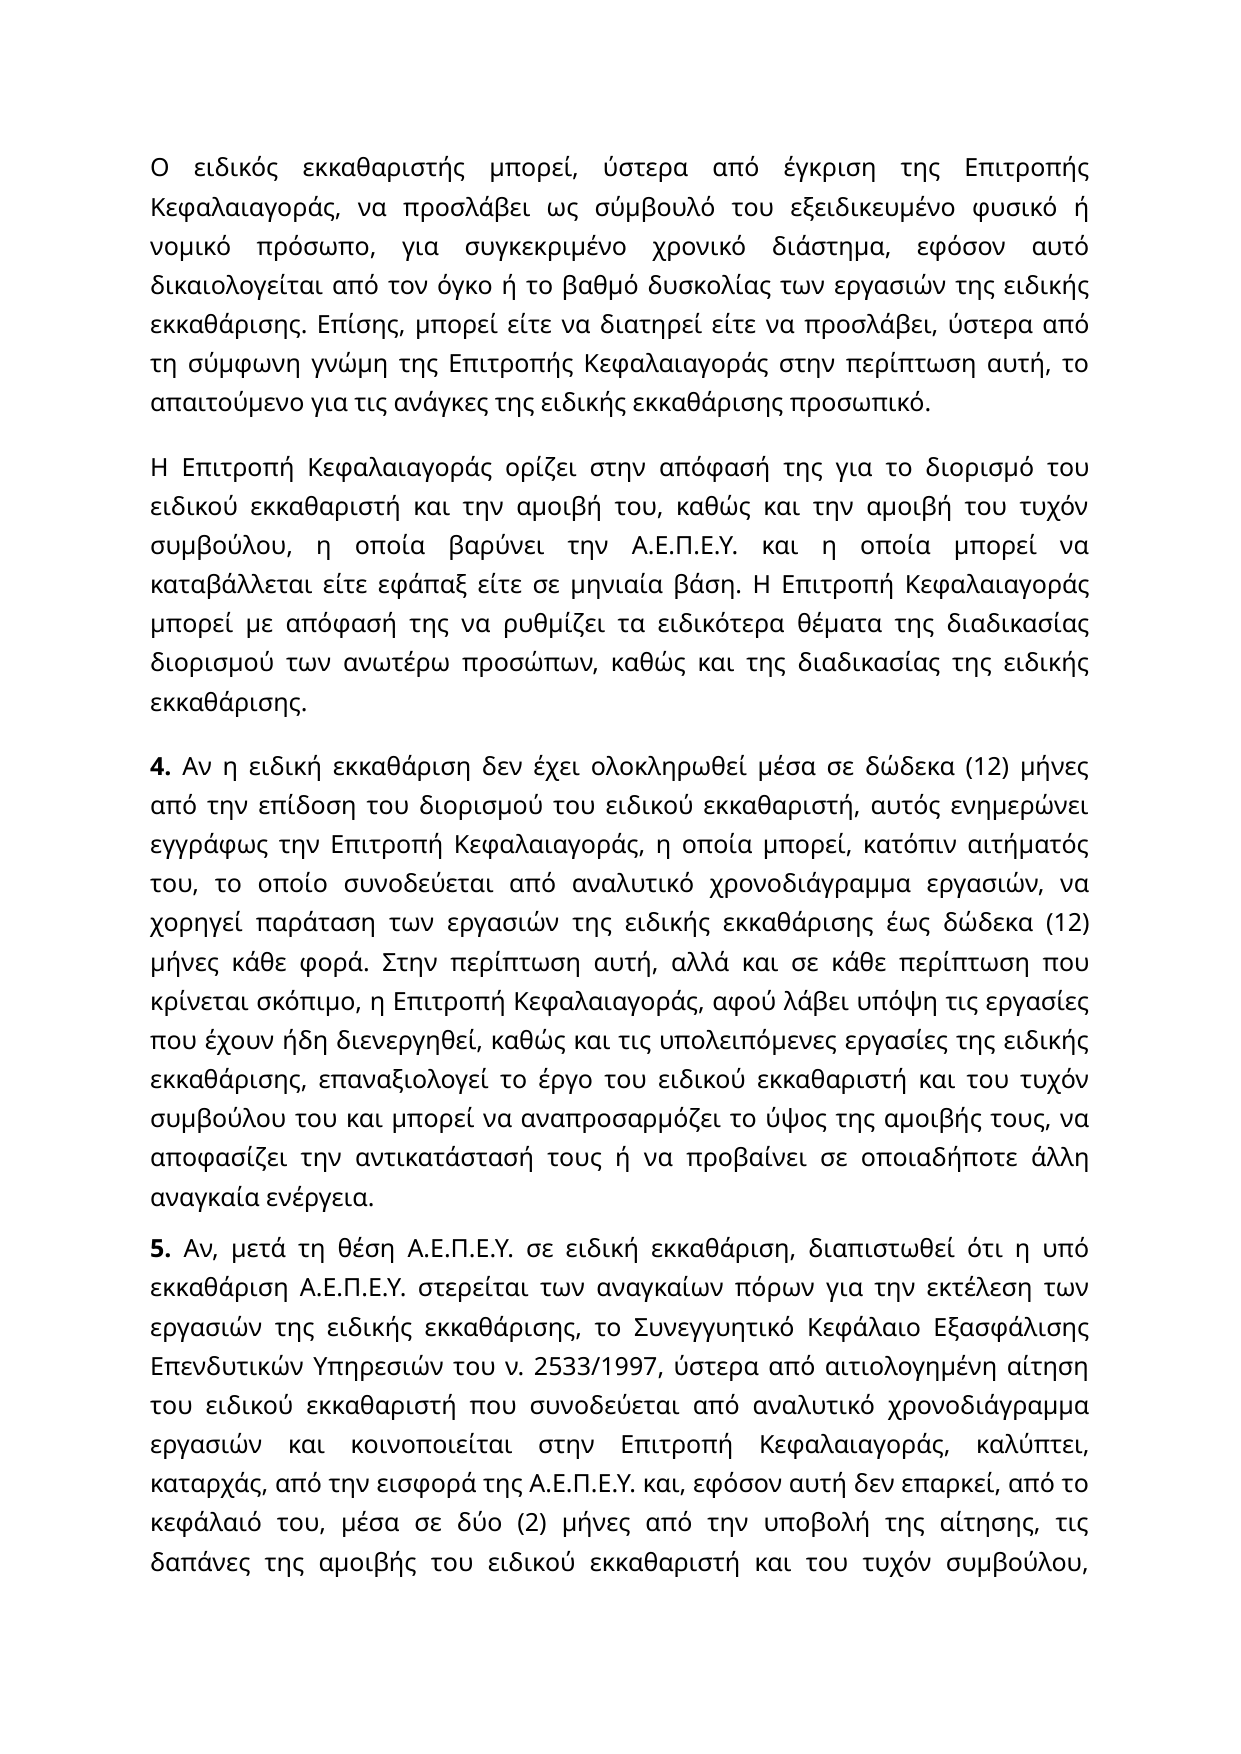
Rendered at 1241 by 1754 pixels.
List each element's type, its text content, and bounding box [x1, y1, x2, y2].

text 4. Αν η ειδική εκκαθάριση δεν έχει ολοκληρωθεί μέσα σε δώδεκα (12) μήνες από την επίδοση του διορισμού του ειδικού εκκαθαριστή, αυτός ενημερώνει εγγράφως την Επιτροπή Κεφαλαιαγοράς, η οποία μπορεί, κατόπιν αιτήματός του, το οποίο συνοδεύεται από αναλυτικό χρονοδιάγραμμα εργασιών, να χορηγεί παράταση των εργασιών της ειδικής εκκαθάρισης έως δώδεκα (12) μήνες κάθε φορά. Στην περίπτωση αυτή, αλλά και σε κάθε περίπτωση που κρίνεται σκόπιμο, η Επιτροπή Κεφαλαιαγοράς, αφού λάβει υπόψη τις εργασίες που έχουν ήδη διενεργηθεί, καθώς και τις υπολειπόμενες εργασίες της ειδικής εκκαθάρισης, επαναξιολογεί το έργο του ειδικού εκκαθαριστή και του τυχόν συμβούλου του και μπορεί να αναπροσαρμόζει το ύψος της αμοιβής τους, να αποφασίζει την αντικατάστασή τους ή να προβαίνει σε οποιαδήποτε άλλη αναγκαία ενέργεια. [150, 748, 1090, 1213]
text 5. Αν, μετά τη θέση Α.Ε.Π.Ε.Υ. σε ειδική εκκαθάριση, διαπιστωθεί ότι η υπό εκκαθάριση Α.Ε.Π.Ε.Υ. στερείται των αναγκαίων πόρων για την εκτέλεση των εργασιών της ειδικής εκκαθάρισης, το Συνεγγυητικό Κεφάλαιο Εξασφάλισης Επενδυτικών Υπηρεσιών του ν. 2533/1997, ύστερα από αιτιολογημένη αίτηση του ειδικού εκκαθαριστή που συνοδεύεται από αναλυτικό χρονοδιάγραμμα εργασιών και κοινοποιείται στην Επιτροπή Κεφαλαιαγοράς, καλύπτει, καταρχάς, από την εισφορά της Α.Ε.Π.Ε.Υ. και, εφόσον αυτή δεν επαρκεί, από το κεφάλαιό του, μέσα σε δύο (2) μήνες από την υποβολή της αίτησης, τις δαπάνες της αμοιβής του ειδικού εκκαθαριστή και του τυχόν συμβούλου, [150, 1231, 1090, 1578]
text Ο ειδικός εκκαθαριστής μπορεί, ύστερα από έγκριση της Επιτροπής Κεφαλαιαγοράς, να προσλάβει ως σύμβουλό του εξειδικευμένο φυσικό ή νομικό πρόσωπο, για συγκεκριμένο χρονικό διάστημα, εφόσον αυτό δικαιολογείται από τον όγκο ή το βαθμό δυσκολίας των εργασιών της ειδικής εκκαθάρισης. Επίσης, μπορεί είτε να διατηρεί είτε να προσλάβει, ύστερα από τη σύμφωνη γνώμη της Επιτροπής Κεφαλαιαγοράς στην περίπτωση αυτή, το απαιτούμενο για τις ανάγκες της ειδικής εκκαθάρισης προσωπικό. [150, 150, 1090, 419]
text Η Επιτροπή Κεφαλαιαγοράς ορίζει στην απόφασή της για το διορισμό του ειδικού εκκαθαριστή και την αμοιβή του, καθώς και την αμοιβή του τυχόν συμβούλου, η οποία βαρύνει την Α.Ε.Π.Ε.Υ. και η οποία μπορεί να καταβάλλεται είτε εφάπαξ είτε σε μηνιαία βάση. Η Επιτροπή Κεφαλαιαγοράς μπορεί με απόφασή της να ρυθμίζει τα ειδικότερα θέματα της διαδικασίας διορισμού των ανωτέρω προσώπων, καθώς και της διαδικασίας της ειδικής εκκαθάρισης. [150, 449, 1090, 718]
